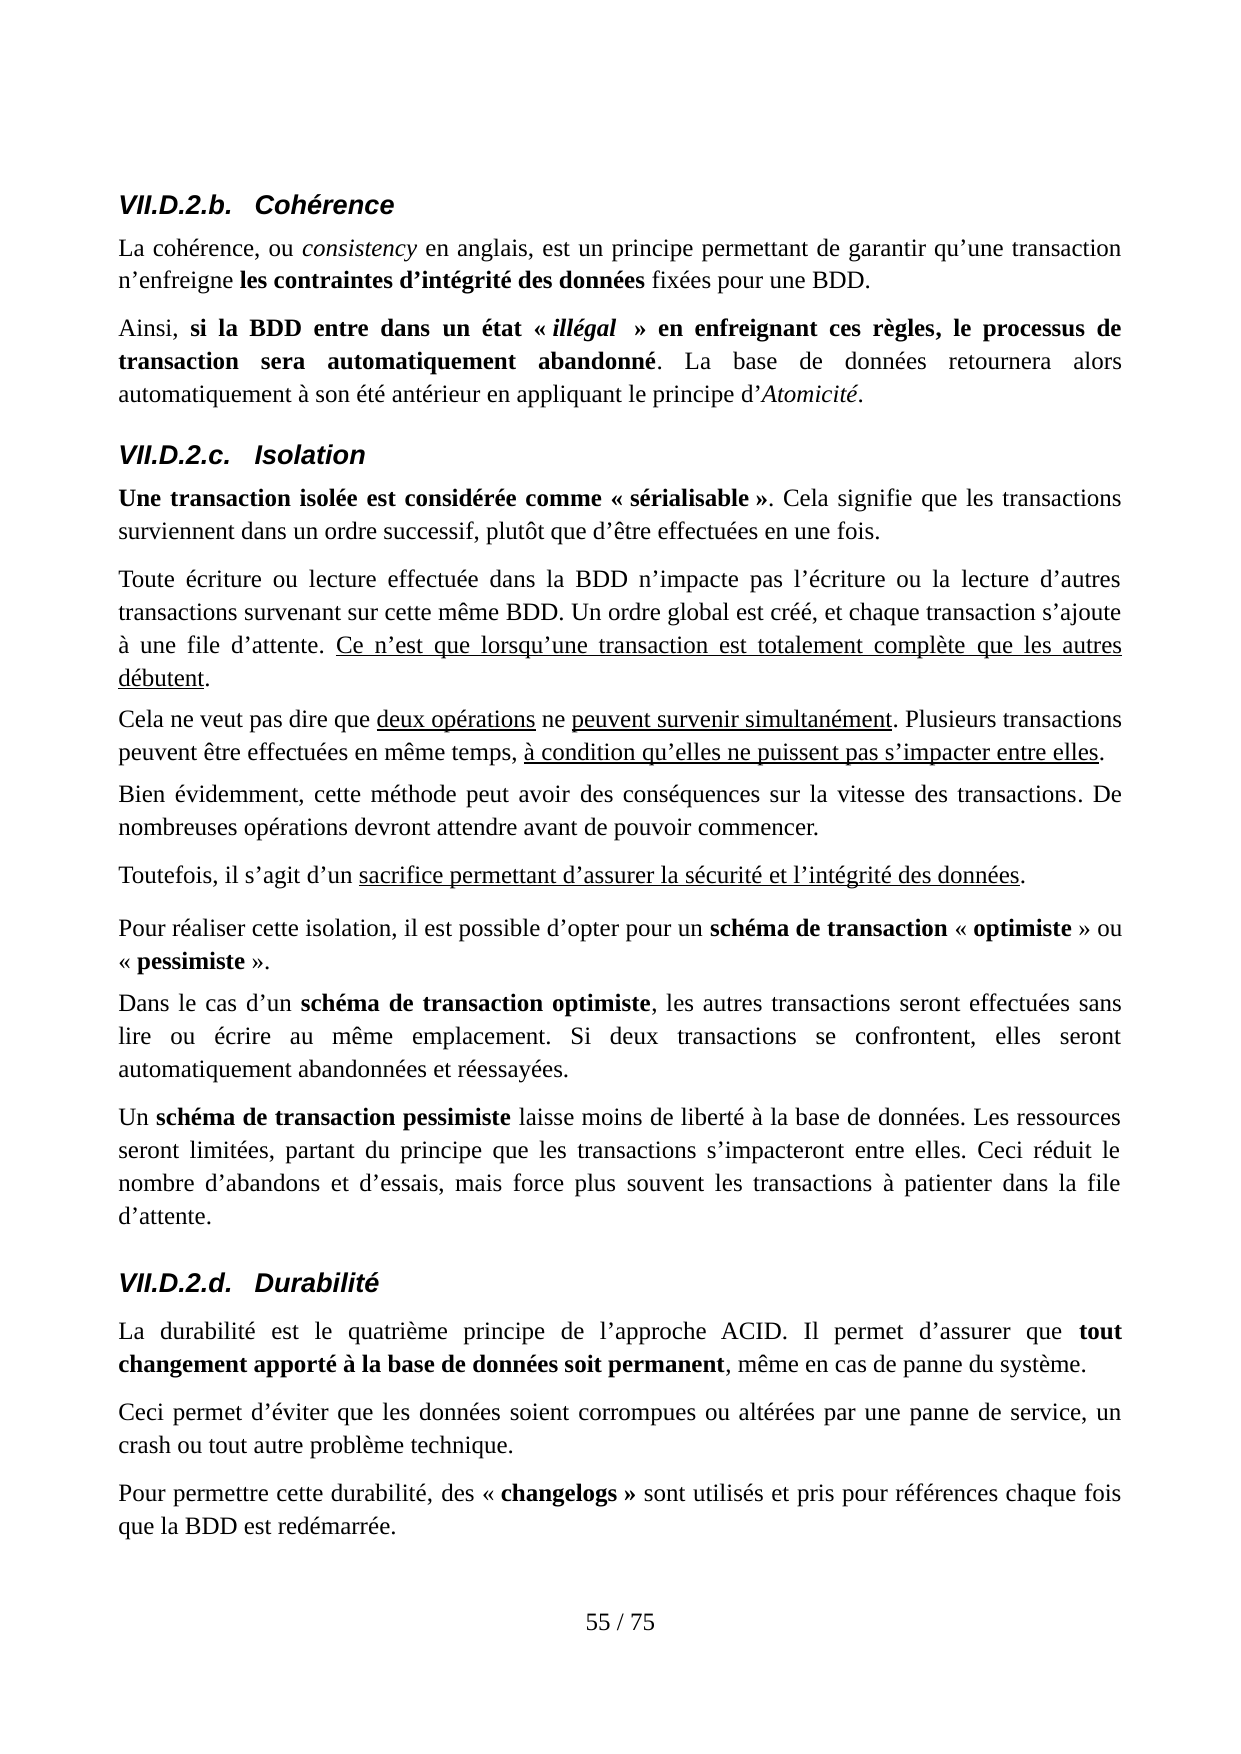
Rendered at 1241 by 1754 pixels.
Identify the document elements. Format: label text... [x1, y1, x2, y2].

text Bien évidemment, cette méthode peut avoir des conséquences sur la vitesse des transactions. De nombreuses opérations devront attendre avant de pouvoir commencer. [118, 779, 1122, 841]
text Ceci permet d’éviter que les données soient corrompues ou altérées par une panne de service, un crash ou tout autre problème technique. [118, 1397, 1122, 1459]
subtitle Cohérence [118, 189, 1122, 220]
text Une transaction isolée est considérée comme « sérialisable ». Cela signifie que les transactions surviennent dans un ordre successif, plutôt que d’être effectuées en une fois. [118, 483, 1122, 545]
text Un schéma de transaction pessimiste laisse moins de liberté à la base de données. Les ressources seront limitées, partant du principe que les transactions s’impacteront entre elles. Ceci réduit le nombre d’abandons et d’essais, mais force plus souvent les transactions à patienter dans la file d’attente. [118, 1102, 1122, 1229]
text La cohérence, ou consistency en anglais, est un principe permettant de garantir qu’une transaction n’enfreigne les contraintes d’intégrité des données fixées pour une BDD. [118, 233, 1122, 294]
subtitle Durabilité [118, 1267, 1122, 1298]
text Pour permettre cette durabilité, des « changelogs » sont utilisés et pris pour références chaque fois que la BDD est redémarrée. [118, 1478, 1122, 1539]
text Dans le cas d’un schéma de transaction optimiste, les autres transactions seront effectuées sans lire ou écrire au même emplacement. Si deux transactions se confrontent, elles seront automatiquement abandonnées et réessayées. [118, 988, 1122, 1083]
text Cela ne veut pas dire que deux opérations ne peuvent survenir simultanément. Plusieurs transactions peuvent être effectuées en même temps, à condition qu’elles ne puissent pas s’impacter entre elles. [118, 704, 1122, 766]
text Toutefois, il s’agit d’un sacrifice permettant d’assurer la sécurité et l’intégrité des données. [118, 860, 1122, 888]
text Pour réaliser cette isolation, il est possible d’opter pour un schéma de transaction « optimiste » ou « pessimiste ». [118, 913, 1122, 975]
text La durabilité est le quatrième principe de l’approche ACID. Il permet d’assurer que tout changement apporté à la base de données soit permanent, même en cas de panne du système. [118, 1316, 1122, 1378]
subtitle Isolation [118, 439, 1122, 471]
text Toute écriture ou lecture effectuée dans la BDD n’impacte pas l’écriture ou la lecture d’autres transactions survenant sur cette même BDD. Un ordre global est créé, et chaque transaction s’ajoute à une file d’attente. Ce n’est que lorsqu’une transaction est totalement complète que les autres débutent. [118, 564, 1122, 692]
text Ainsi, si la BDD entre dans un état « illégal » en enfreignant ces règles, le processus de transaction sera automatiquement abandonné. La base de données retournera alors automatiquement à son été antérieur en appliquant le principe d’Atomicité. [118, 313, 1122, 408]
